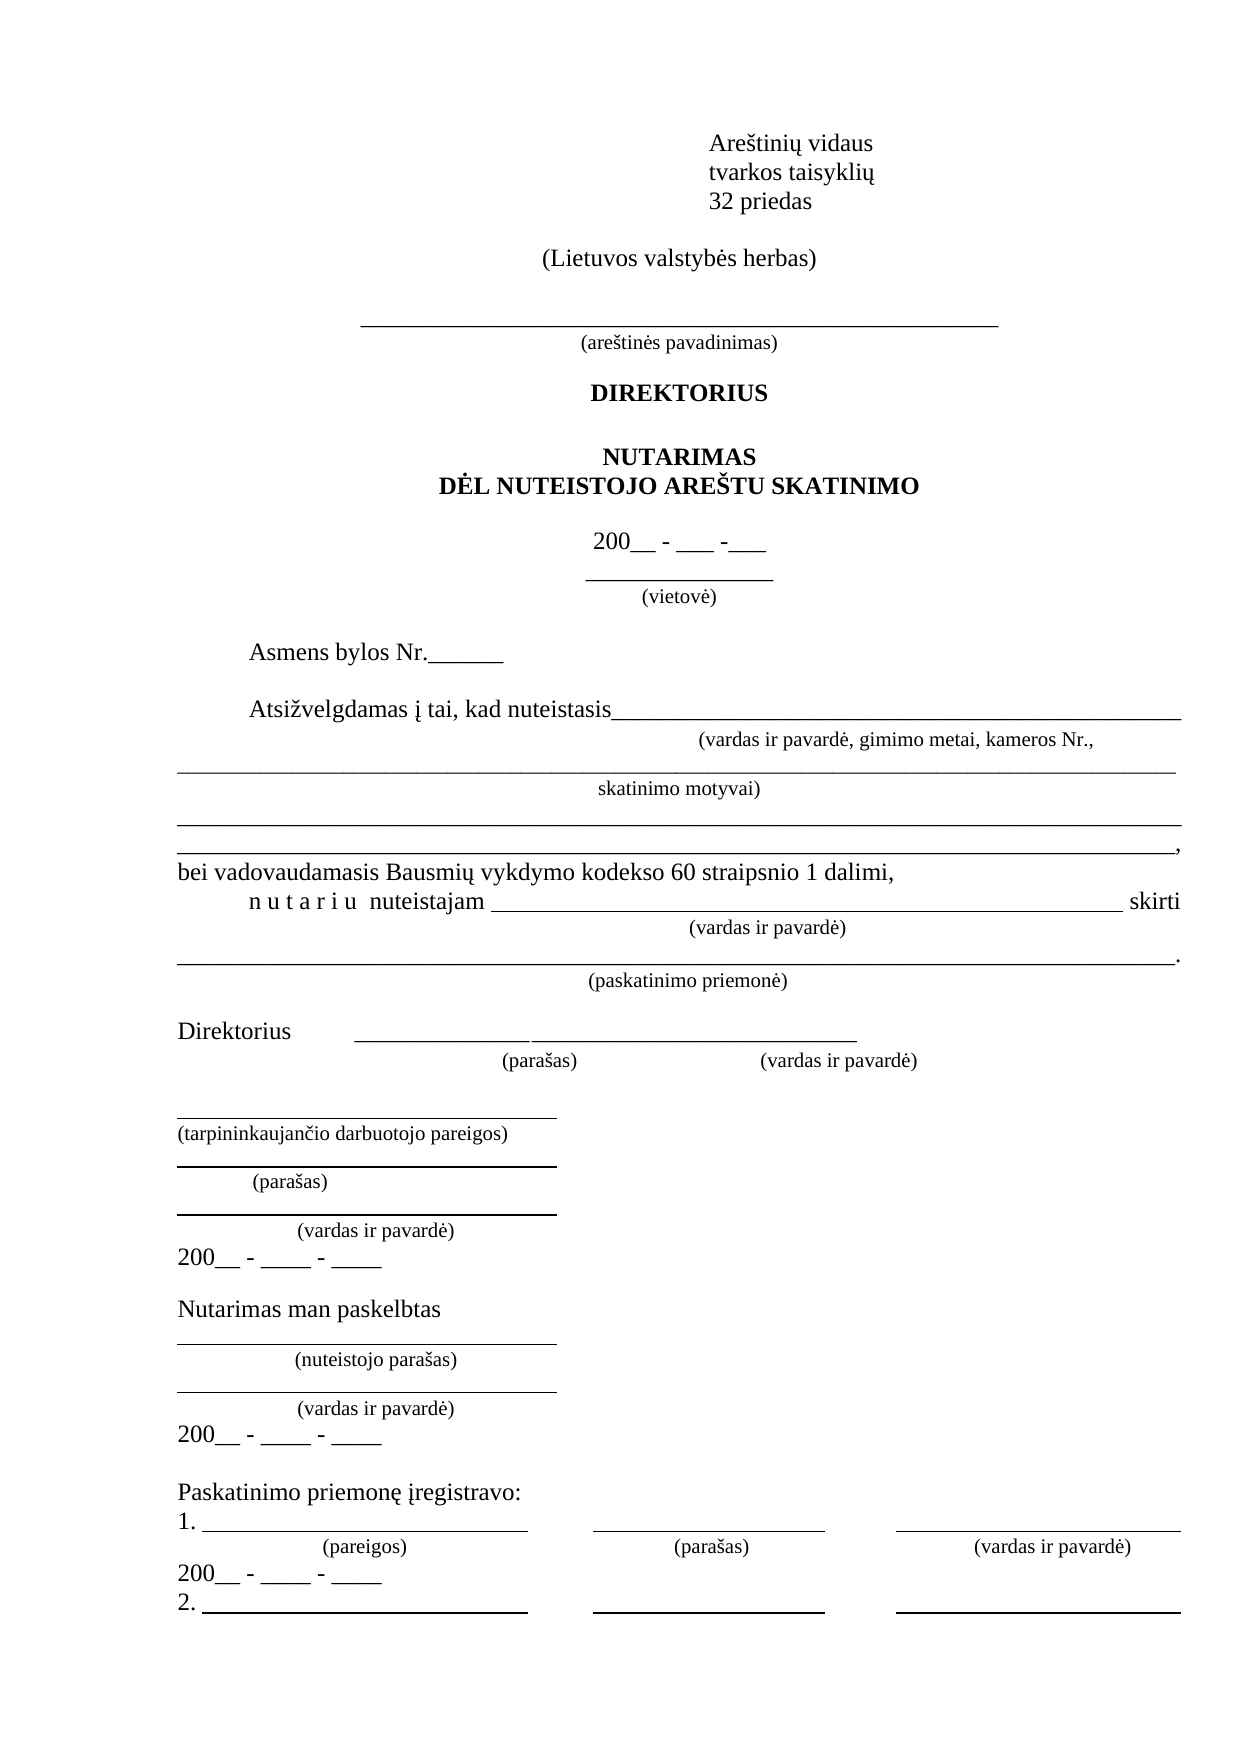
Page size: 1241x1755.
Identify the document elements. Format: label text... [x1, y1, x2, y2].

text 32 priedas [177, 186, 1181, 214]
text bei vadovaudamasis Bausmių vykdymo kodekso 60 straipsnio 1 dalimi, [177, 857, 1181, 886]
text (paskatinimo priemonė) [177, 968, 1181, 992]
text DĖL NUTEISTOJO AREŠTU SKATINIMO [177, 471, 1181, 500]
text (parašas) [177, 1169, 1181, 1193]
text (Lietuvos valstybės herbas) [177, 243, 1181, 272]
text (vardas ir pavardė) [177, 1395, 1181, 1419]
text Paskatinimo priemonę įregistravo: [177, 1477, 1181, 1506]
text nutariu nuteistajam skirti [177, 886, 1181, 915]
text tvarkos taisyklių [177, 157, 1181, 186]
text Nutarimas man paskelbtas [177, 1294, 1181, 1323]
text _______________ [177, 555, 1181, 584]
text (vardas ir pavardė, gimimo metai, kameros Nr., [177, 723, 1181, 752]
text 2. [177, 1587, 1181, 1616]
text 1. [177, 1506, 1181, 1534]
text Asmens bylos Nr.______ [177, 637, 1181, 665]
text (tarpininkaujančio darbuotojo pareigos) [177, 1121, 1181, 1145]
text (pareigos) (parašas) (vardas ir pavardė) [177, 1534, 1181, 1558]
text 200__ - ___ -___ [177, 526, 1181, 555]
text 200__ - ____ - ____ [177, 1242, 1181, 1270]
text , [177, 828, 1181, 857]
text ___________________________________________________ [177, 301, 1181, 329]
text Atsižvelgdamas į tai, kad nuteistasis [177, 694, 1181, 723]
text (areštinės pavadinimas) [177, 329, 1181, 354]
text . [177, 939, 1181, 968]
text 200__ - ____ - ____ [177, 1558, 1181, 1587]
text (vietovė) [177, 584, 1181, 608]
text (nuteistojo parašas) [177, 1347, 1181, 1371]
text Direktorius ______________ __________________________ [177, 1016, 1181, 1044]
text 200__ - ____ - ____ [177, 1419, 1181, 1448]
text DIREKTORIUS [177, 378, 1181, 406]
text NUTARIMAS [177, 442, 1181, 471]
text Areštinių vidaus [177, 128, 1181, 157]
text (parašas) (vardas ir pavardė) [177, 1044, 1181, 1073]
text (vardas ir pavardė) [177, 1218, 1181, 1242]
text skatinimo motyvai) [177, 776, 1181, 800]
text (vardas ir pavardė) [177, 915, 1181, 939]
